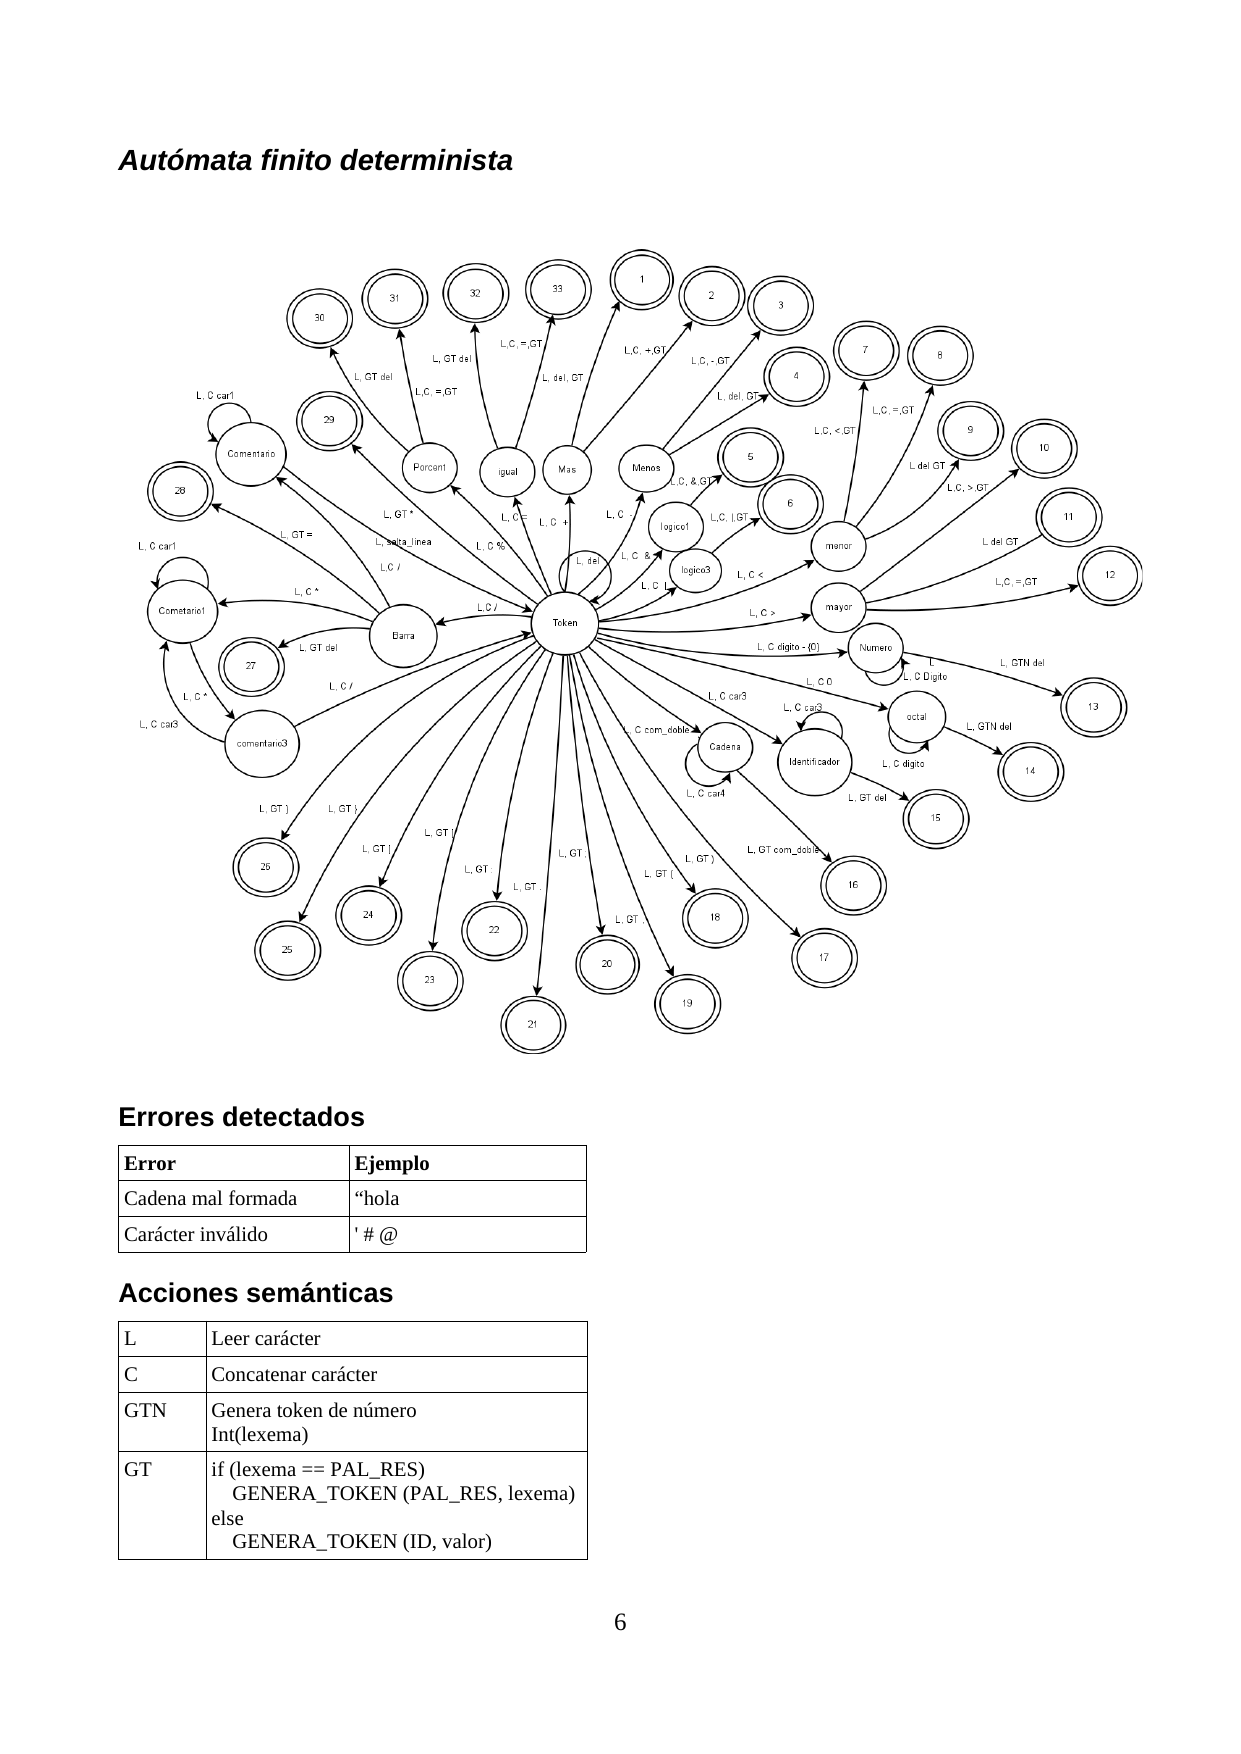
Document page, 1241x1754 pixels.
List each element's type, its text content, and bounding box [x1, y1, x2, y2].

table_cell GTN [119, 1393, 206, 1451]
table_cell Concatenar carácter [207, 1357, 587, 1392]
subtitle Autómata finito determinista [118, 143, 1122, 177]
table_cell Cadena mal formada [119, 1181, 349, 1216]
table_cell if (lexema == PAL_RES) GENERA_TOKEN (PAL_RES, lexema) else GENERA_TOKEN (ID, valor) [207, 1452, 587, 1559]
subtitle Acciones semánticas [118, 1277, 1122, 1308]
table_cell “hola [350, 1181, 586, 1216]
table_cell ' # @ [350, 1217, 586, 1252]
table_cell Genera token de número Int(lexema) [207, 1393, 587, 1451]
table_cell GT [119, 1452, 206, 1559]
table_header L [119, 1322, 206, 1356]
table_header Error [119, 1146, 349, 1180]
picture [138, 249, 1143, 1054]
table_cell Carácter inválido [119, 1217, 349, 1252]
table_cell C [119, 1357, 206, 1392]
table_header Ejemplo [350, 1146, 586, 1180]
subtitle Errores detectados [118, 1101, 1122, 1132]
table_header Leer carácter [207, 1322, 587, 1356]
